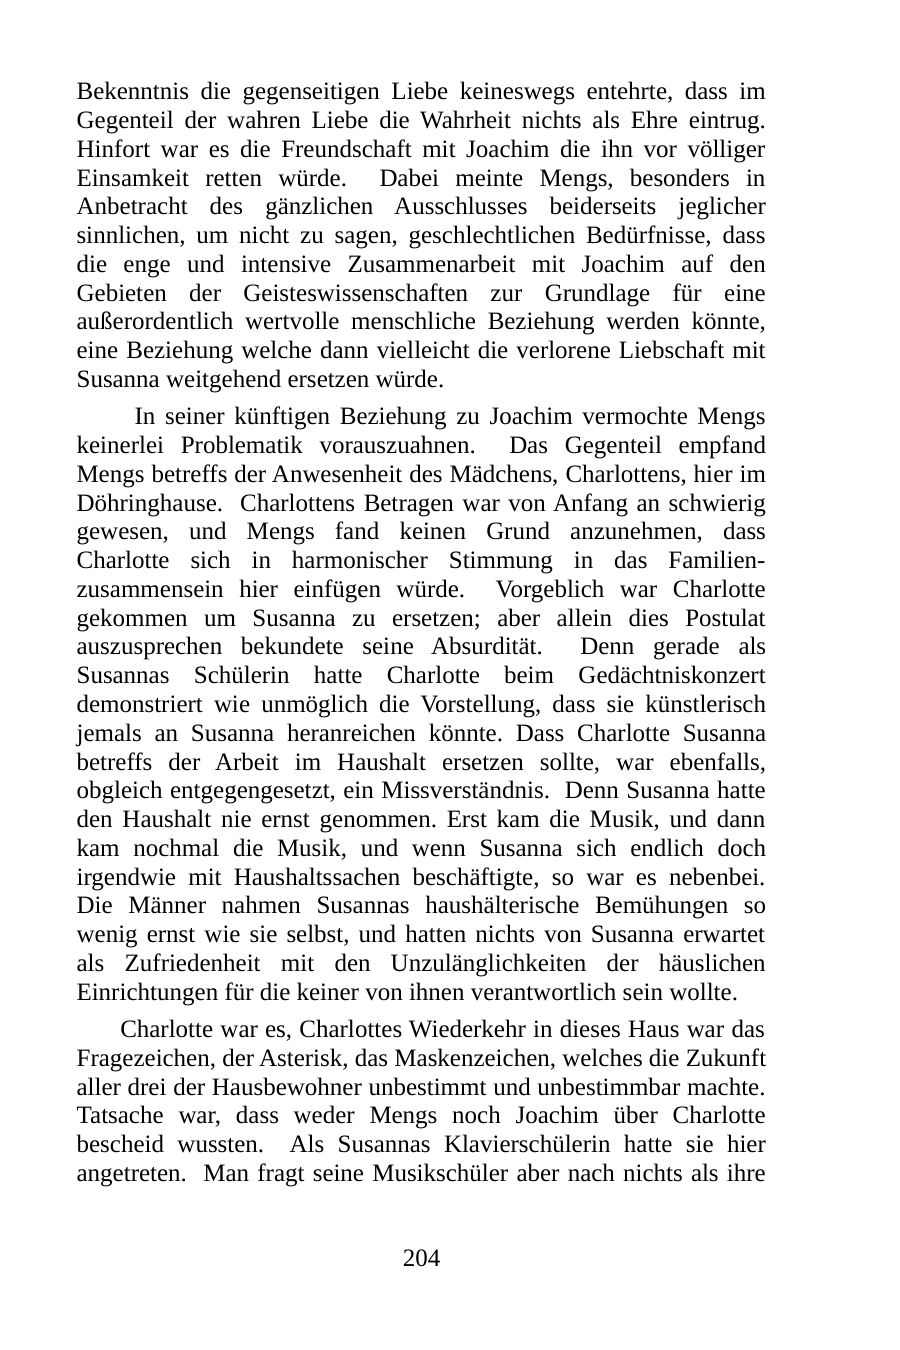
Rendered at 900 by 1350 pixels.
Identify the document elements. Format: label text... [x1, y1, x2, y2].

text Bekenntnis die gegenseitigen Liebe keineswegs entehrte, dass im Gegenteil der wahren Liebe die Wahrheit nichts als Ehre eintrug. Hinfort war es die Freundschaft mit Joachim die ihn vor völliger Einsamkeit retten würde. Dabei meinte Mengs, besonders in Anbetracht des gänzlichen Ausschlusses beiderseits jeglicher sinnlichen, um nicht zu sagen, geschlechtlichen Bedürfnisse, dass die enge und intensive Zusammenarbeit mit Joachim auf den Gebieten der Geisteswissenschaften zur Grundlage für eine außerordentlich wertvolle menschliche Beziehung werden könnte, eine Beziehung welche dann vielleicht die verlorene Liebschaft mit Susanna weitgehend ersetzen würde. [76, 76, 766, 393]
text Charlotte war es, Charlottes Wiederkehr in dieses Haus war das Fragezeichen, der Asterisk, das Maskenzeichen, welches die Zukunft aller drei der Hausbewohner unbestimmt und unbestimmbar machte. Tatsache war, dass weder Mengs noch Joachim über Charlotte bescheid wussten. Als Susannas Klavierschülerin hatte sie hier angetreten. Man fragt seine Musikschüler aber nach nichts als ihre [76, 1014, 766, 1187]
text In seiner künftigen Beziehung zu Joachim vermochte Mengs keinerlei Problematik vorauszuahnen. Das Gegenteil empfand Mengs betreffs der Anwesenheit des Mädchens, Charlottens, hier im Döhringhause. Charlottens Betragen war von Anfang an schwierig gewesen, und Mengs fand keinen Grund anzunehmen, dass Charlotte sich in harmonischer Stimmung in das Familien-zusammensein hier einfügen würde. Vorgeblich war Charlotte gekommen um Susanna zu ersetzen; aber allein dies Postulat auszusprechen bekundete seine Absurdität. Denn gerade als Susannas Schülerin hatte Charlotte beim Gedächtniskonzert demonstriert wie unmöglich die Vorstellung, dass sie künstlerisch jemals an Susanna heranreichen könnte. Dass Charlotte Susanna betreffs der Arbeit im Haushalt ersetzen sollte, war ebenfalls, obgleich entgegengesetzt, ein Missverständnis. Denn Susanna hatte den Haushalt nie ernst genommen. Erst kam die Musik, und dann kam nochmal die Musik, und wenn Susanna sich endlich doch irgendwie mit Haushaltssachen beschäftigte, so war es nebenbei. Die Männer nahmen Susannas haushälterische Bemühungen so wenig ernst wie sie selbst, und hatten nichts von Susanna erwartet als Zufriedenheit mit den Unzulänglichkeiten der häuslichen Einrichtungen für die keiner von ihnen verantwortlich sein wollte. [76, 402, 766, 1005]
